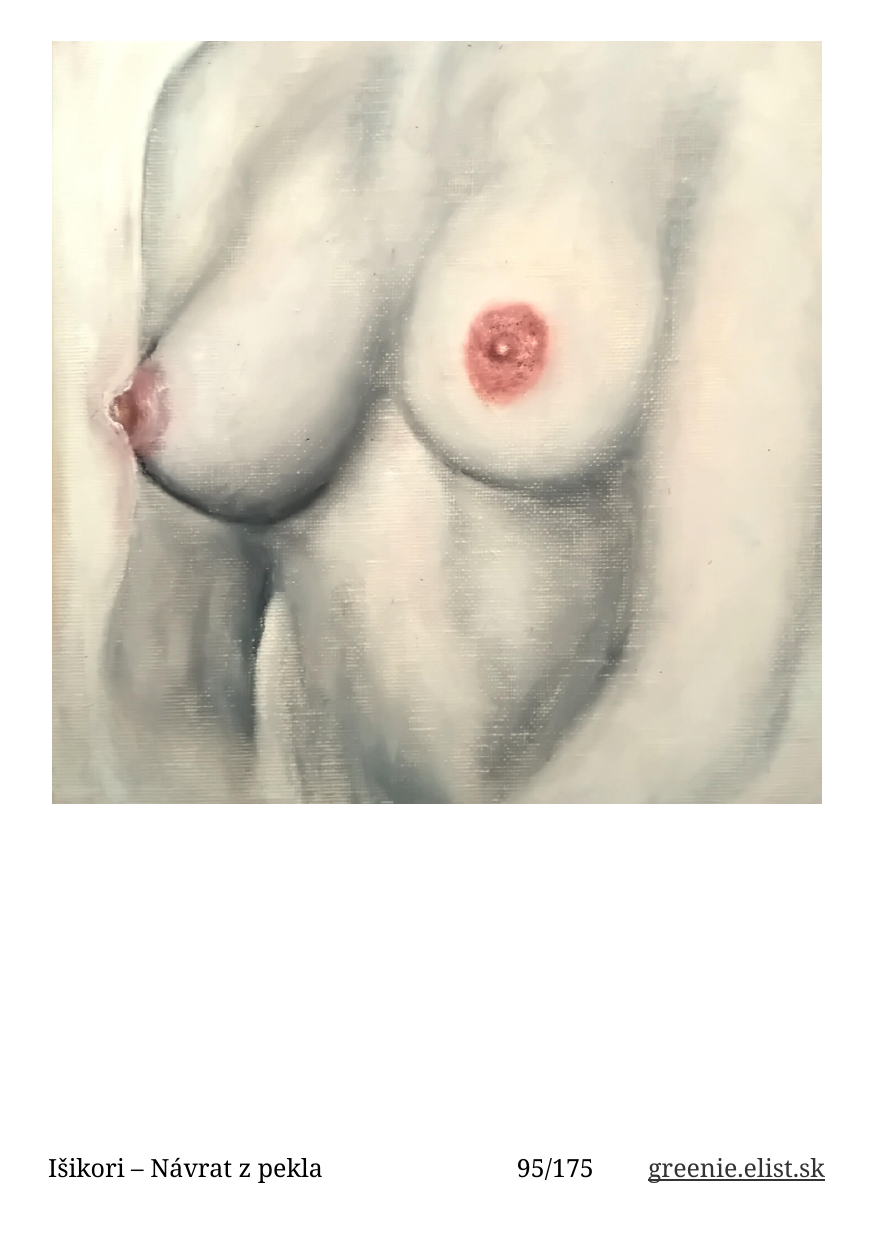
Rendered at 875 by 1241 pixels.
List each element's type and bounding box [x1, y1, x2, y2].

picture [52, 41, 822, 804]
